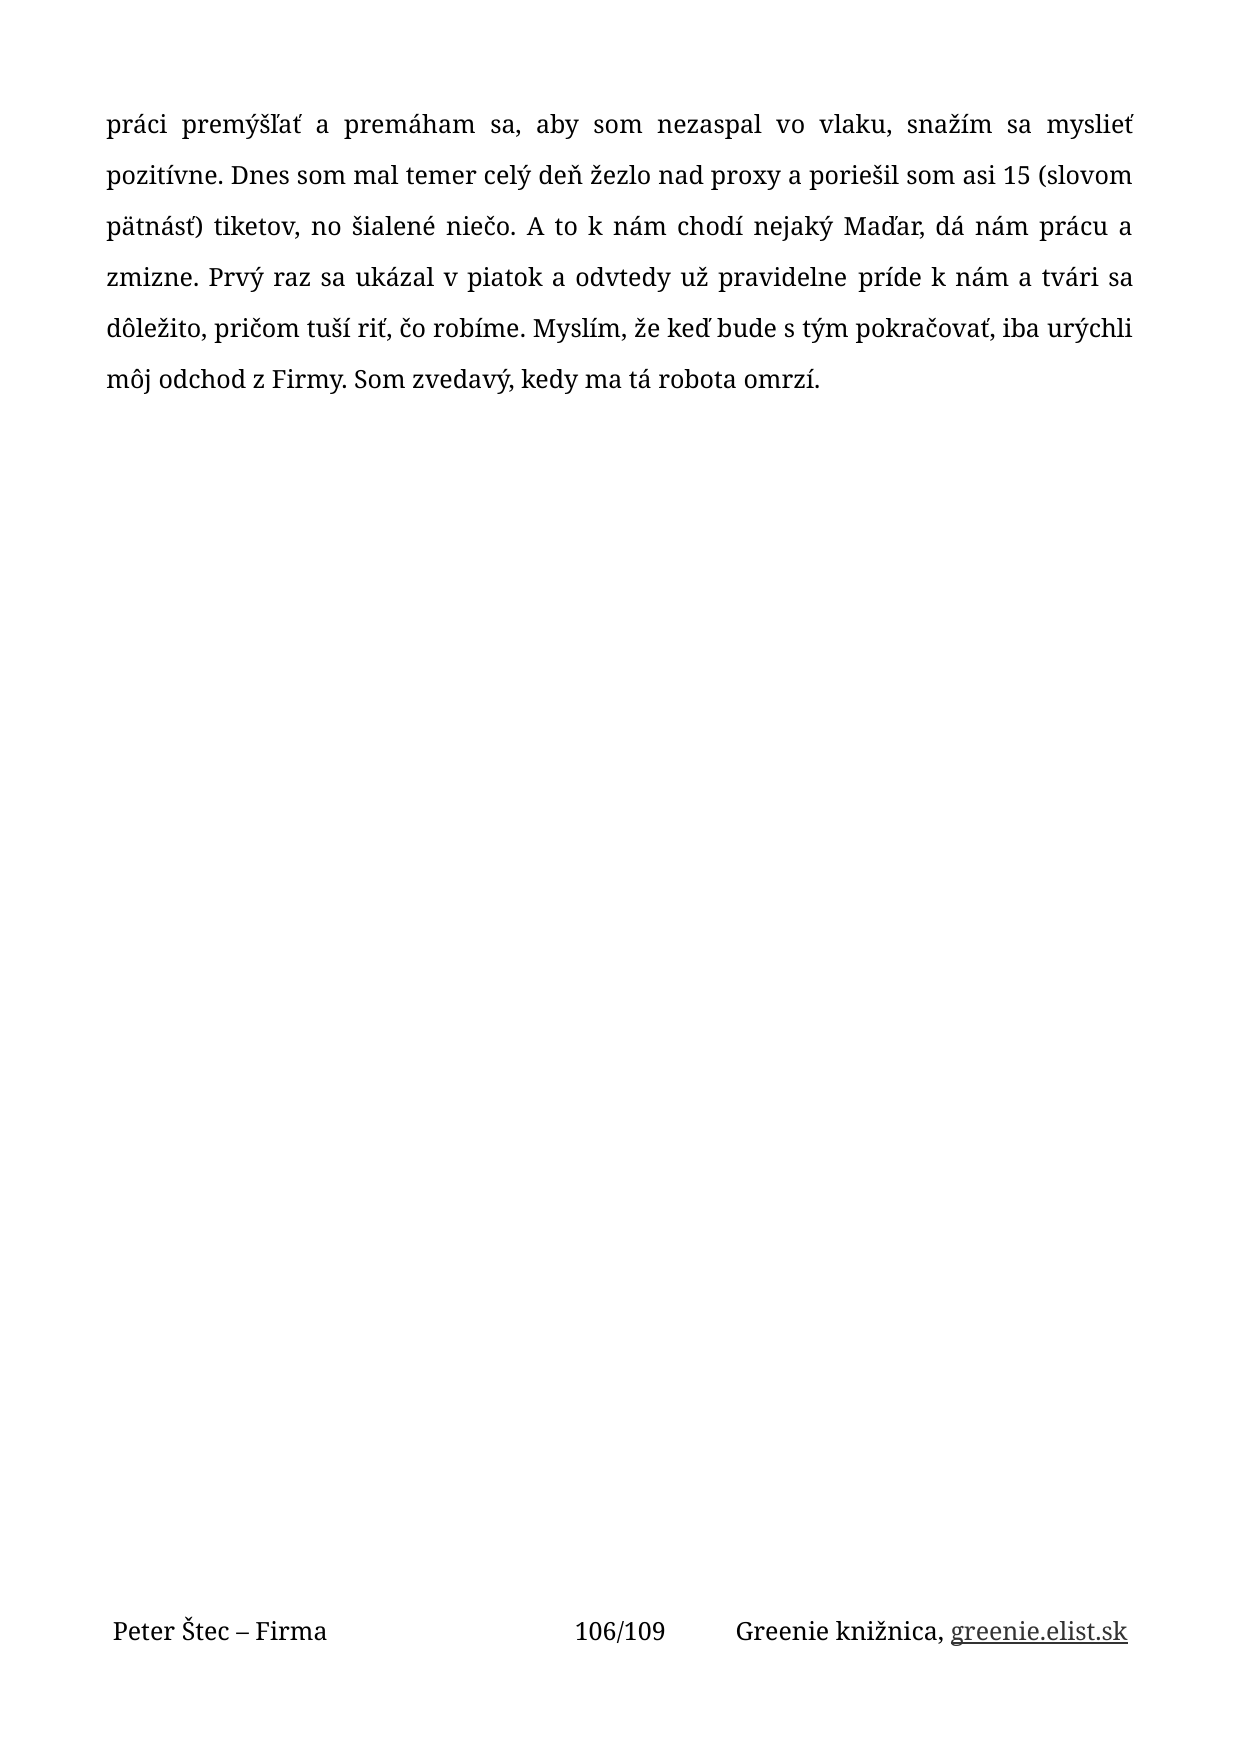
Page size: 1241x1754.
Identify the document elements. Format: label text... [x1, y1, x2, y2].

text práci premýšľať a premáham sa, aby som nezaspal vo vlaku, snažím sa myslieť pozitívne. Dnes som mal temer celý deň žezlo nad proxy a poriešil som asi 15 (slovom pätnásť) tiketov, no šialené niečo. A to k nám chodí nejaký Maďar, dá nám prácu a zmizne. Prvý raz sa ukázal v piatok a odvtedy už pravidelne príde k nám a tvári sa dôležito, pričom tuší riť, čo robíme. Myslím, že keď bude s tým pokračovať, iba urýchli môj odchod z Firmy. Som zvedavý, kedy ma tá robota omrzí. [106, 106, 1134, 396]
